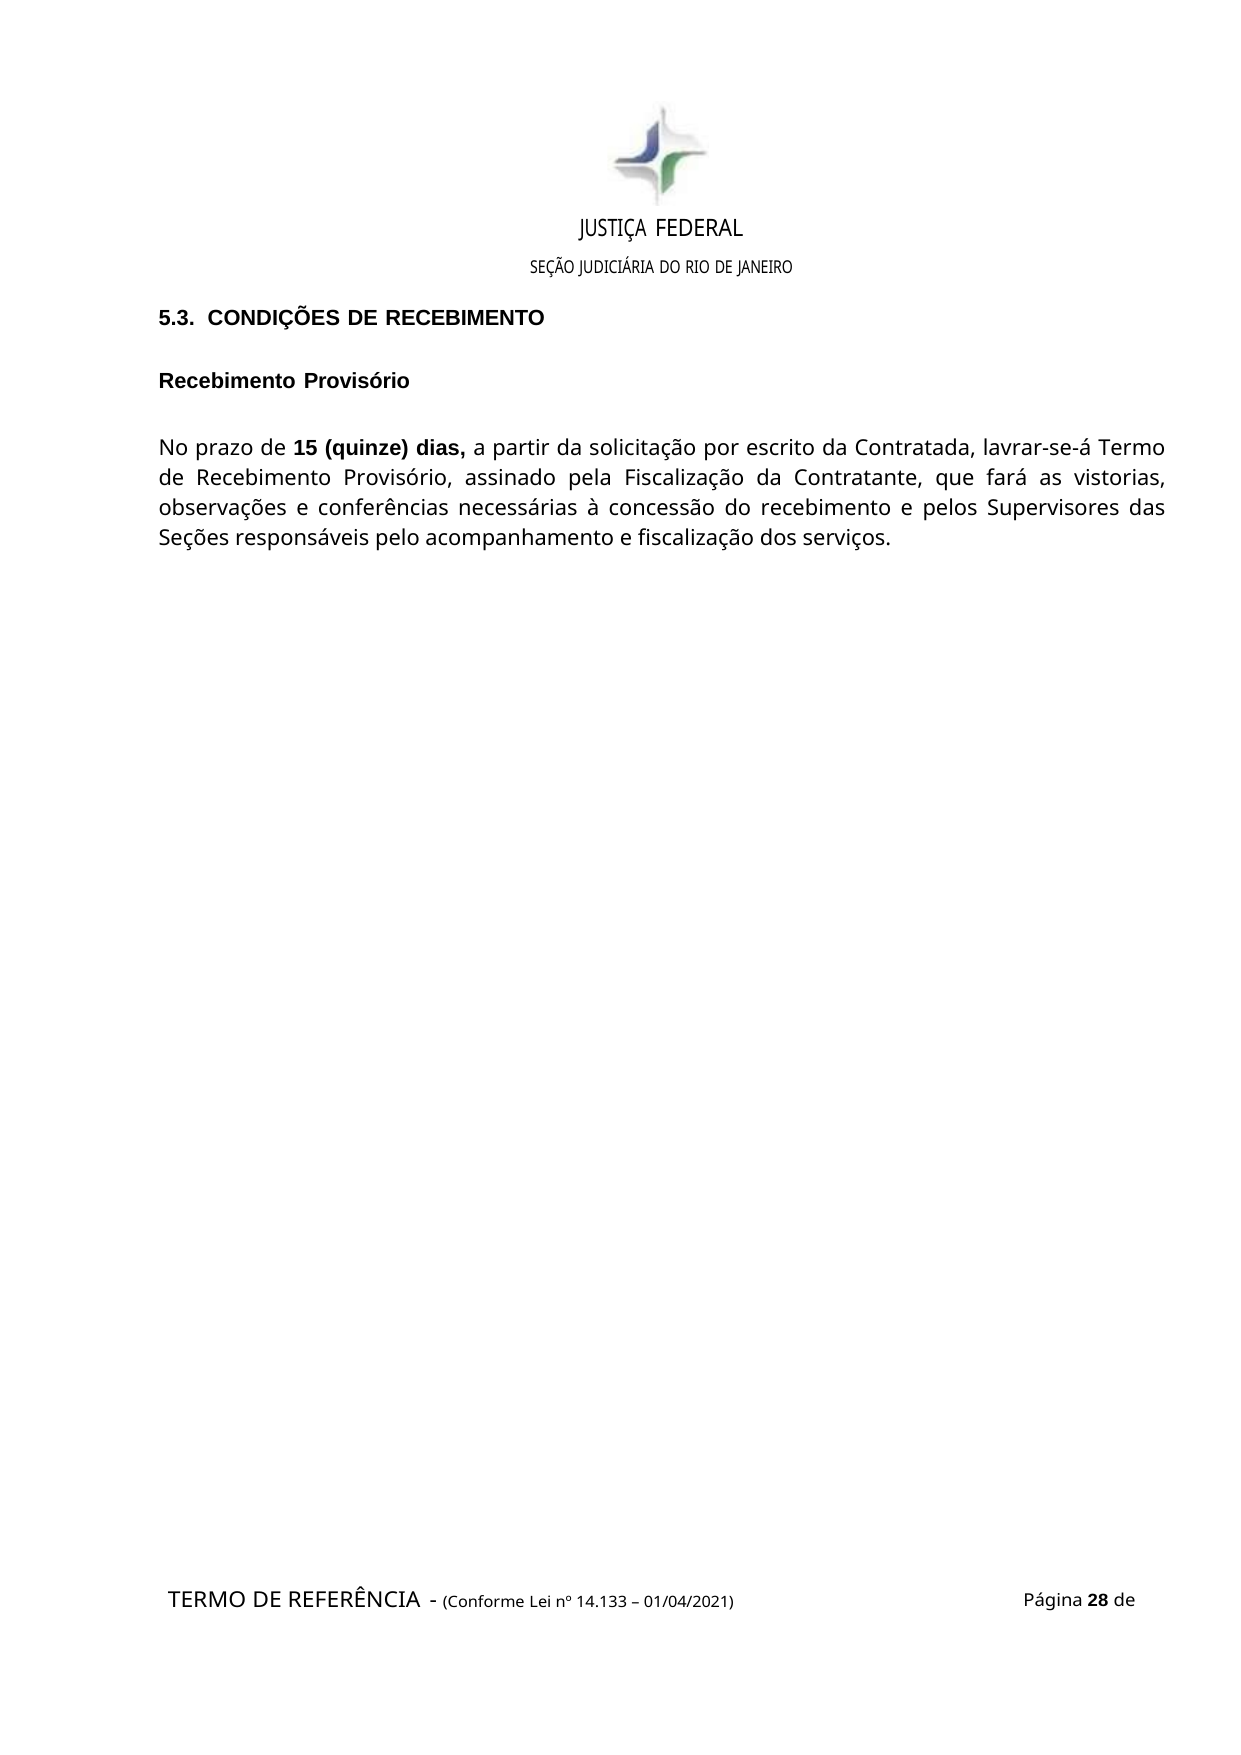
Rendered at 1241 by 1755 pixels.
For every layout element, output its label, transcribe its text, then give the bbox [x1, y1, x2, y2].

text No prazo de 15 (quinze) dias, a partir da solicitação por escrito da Contratada, lavrar-se-á Termo de Recebimento Provisório, assinado pela Fiscalização da Contratante, que fará as vistorias, observações e conferências necessárias à concessão do recebimento e pelos Supervisores das Seções responsáveis pelo acompanhamento e fiscalização dos serviços. [158, 432, 1167, 551]
list CONDIÇÕES DE RECEBIMENTO [158, 304, 1167, 330]
subtitle Recebimento Provisório [158, 368, 1167, 393]
